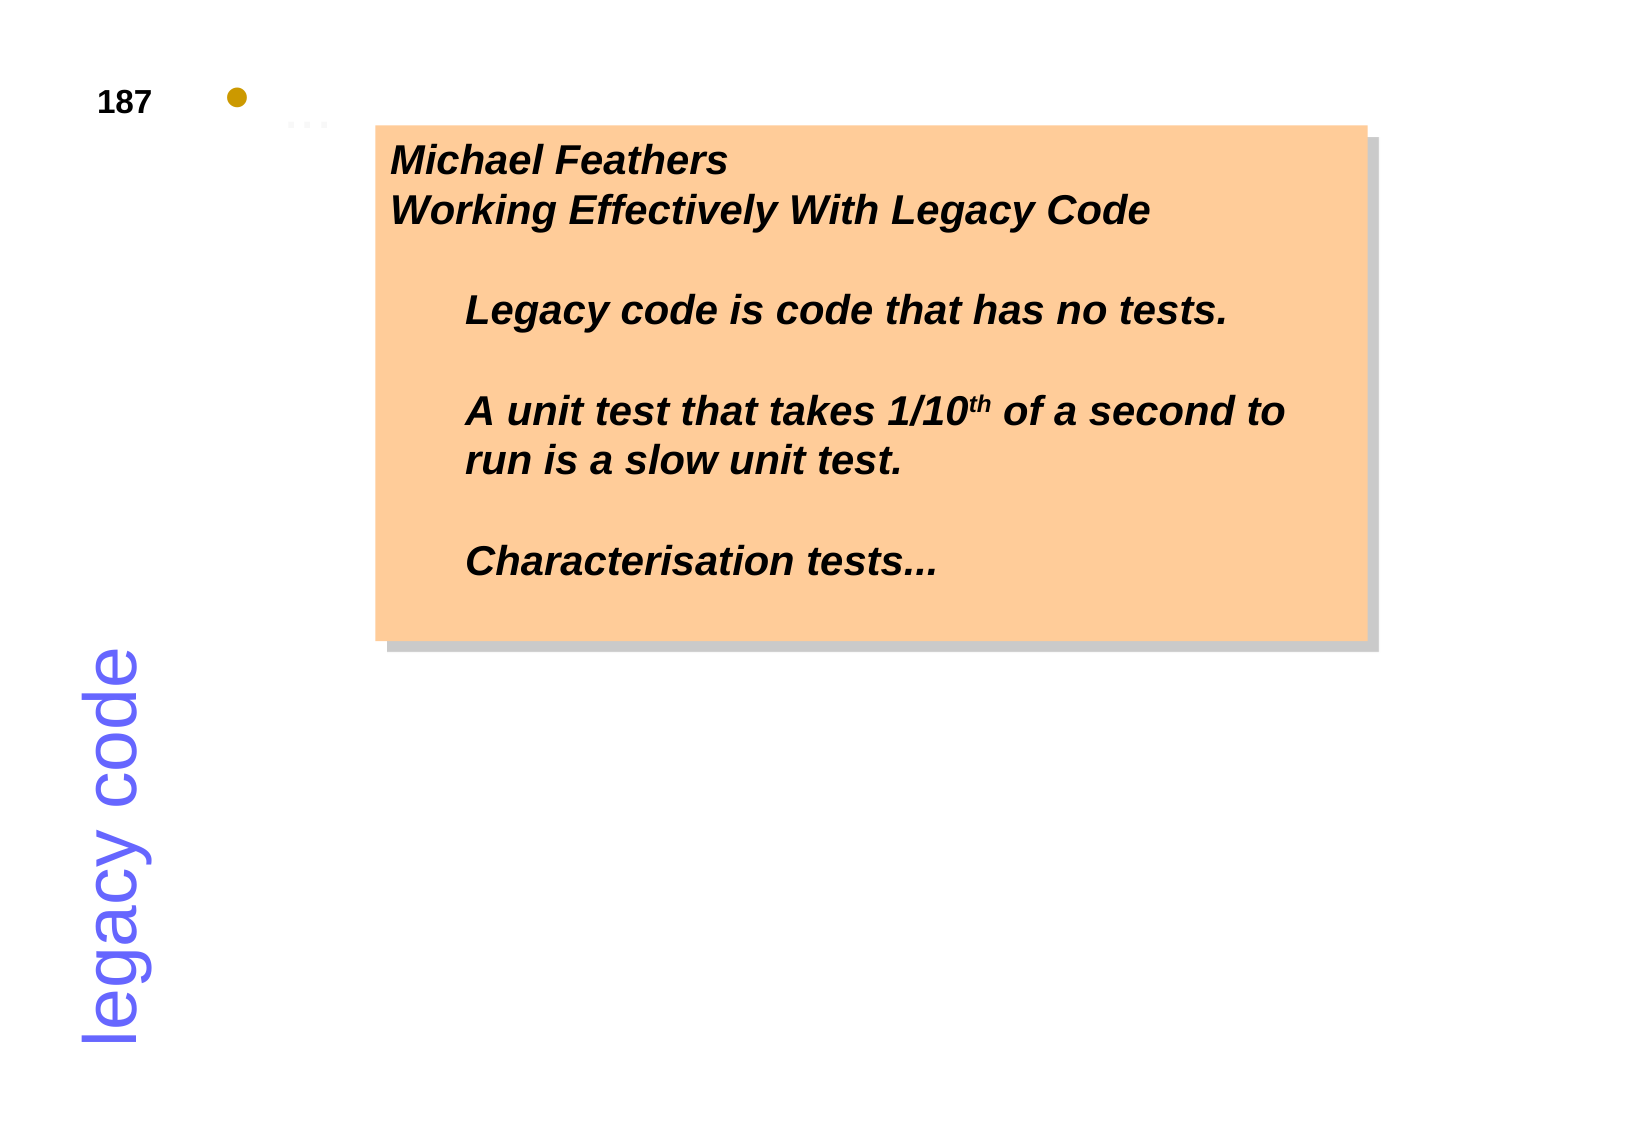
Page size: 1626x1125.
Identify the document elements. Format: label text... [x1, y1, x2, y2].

text_box ... [212, 62, 1550, 1063]
text_box Michael Feathers Working Effectively With Legacy Code Legacy code is code that has no tests. A unit test that takes 1/10th of a second to run is a slow unit test. Characterisation tests... [375, 125, 1368, 642]
title legacy code [37, 162, 176, 1063]
